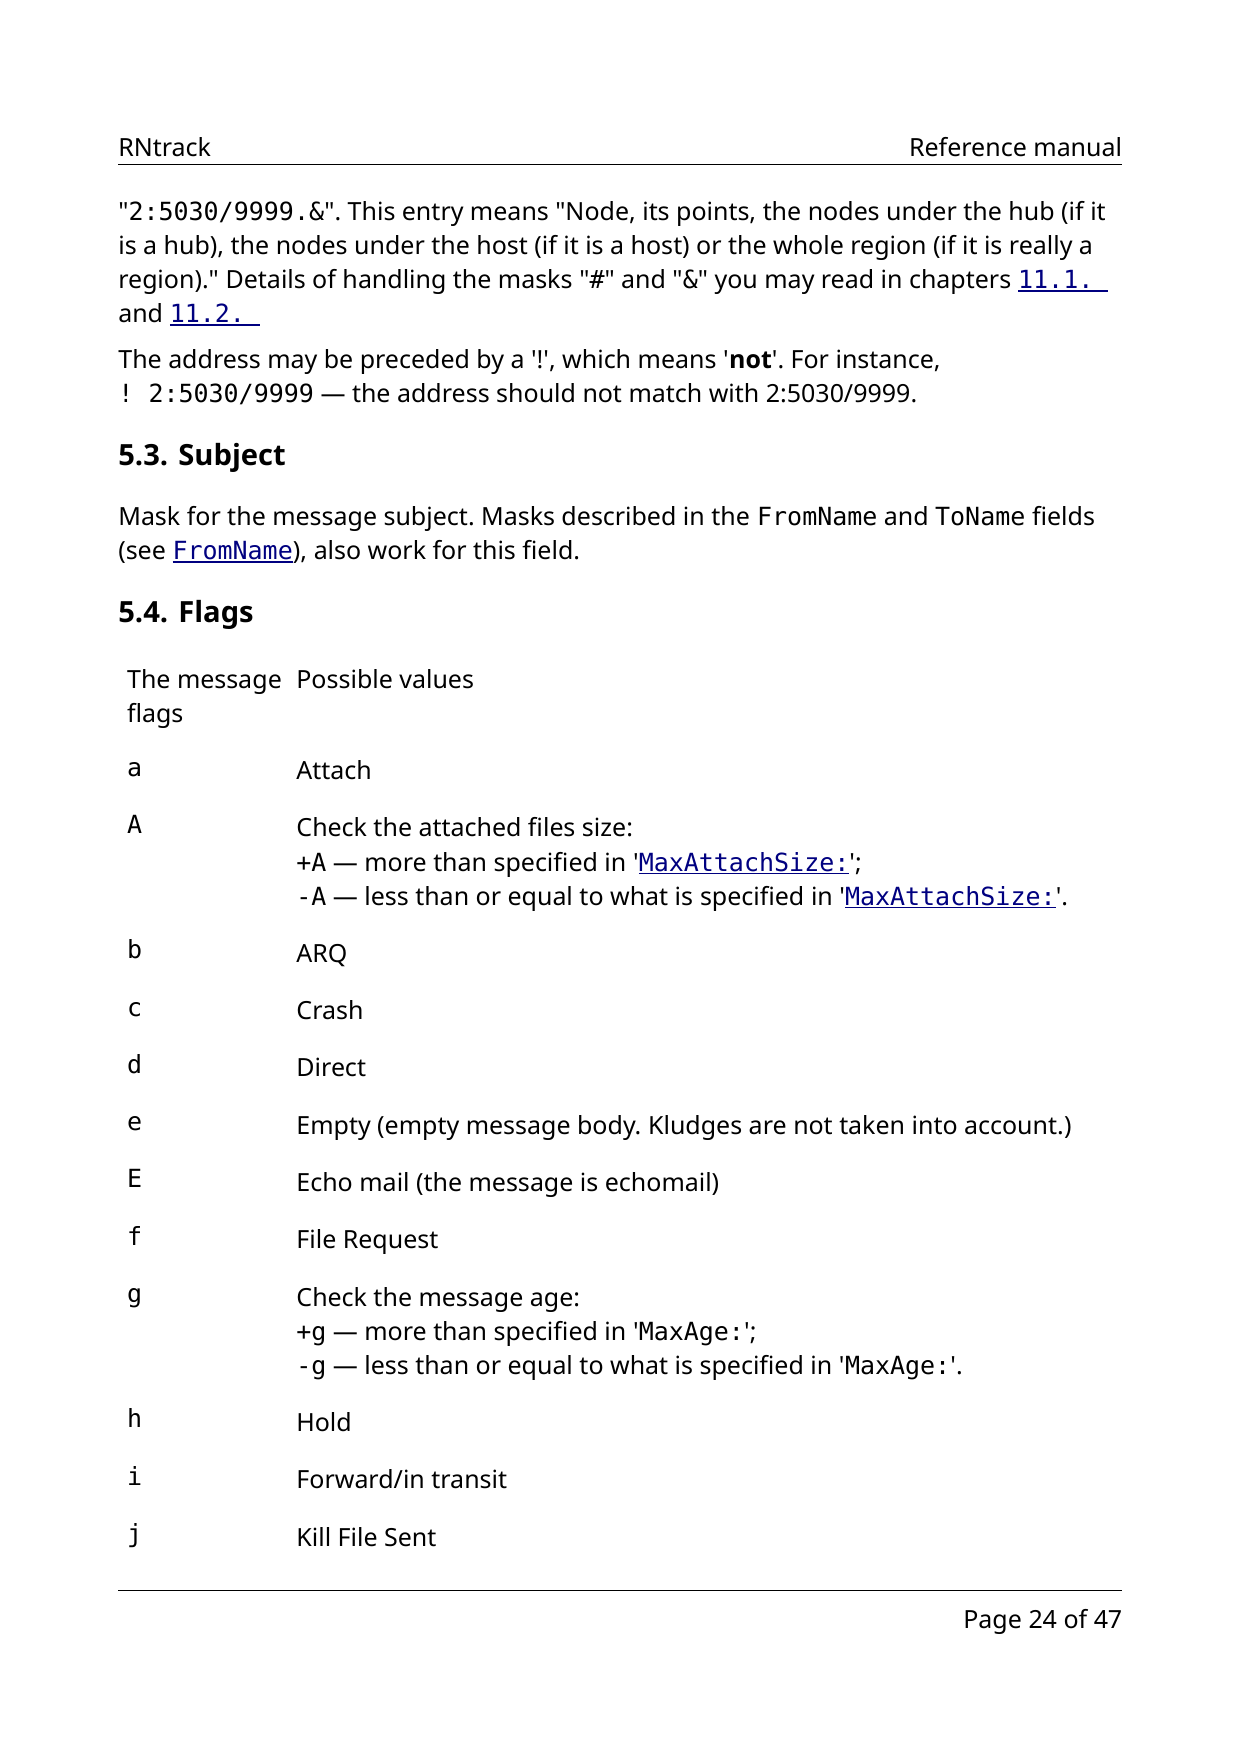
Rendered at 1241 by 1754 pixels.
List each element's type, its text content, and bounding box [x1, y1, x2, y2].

table_cell Empty (empty message body. Kludges are not taken into account.) [290, 1090, 1122, 1147]
table_cell f [121, 1205, 290, 1262]
table_cell j [121, 1502, 290, 1559]
table_cell Direct [290, 1033, 1122, 1090]
table_cell Forward/in transit [290, 1445, 1122, 1502]
table_cell A [121, 793, 290, 918]
text "2:5030/9999.&". This entry means "Node, its points, the nodes under the hub (if it is a hub), the nodes under the host (if it is a host) or the whole region (if it is really a region)." Details of handling the masks "#" and "&" you may read in chapters 11.1 and 11.2 [118, 193, 1122, 330]
table_cell Kill File Sent [290, 1502, 1122, 1559]
text Mask for the message subject. Masks described in the FromName and ToName fields (see FromName), also work for this field. [118, 499, 1122, 567]
table_cell Crash [290, 975, 1122, 1033]
table_cell i [121, 1445, 290, 1502]
subtitle Flags [118, 592, 1122, 631]
subtitle Subject [118, 435, 1122, 474]
table_cell e [121, 1090, 290, 1147]
table_header Possible values [290, 644, 1122, 735]
table_cell ARQ [290, 918, 1122, 975]
table_cell Hold [290, 1387, 1122, 1444]
table_header The message flags [121, 644, 290, 735]
table_cell Echo mail (the message is echomail) [290, 1147, 1122, 1204]
text The address may be preceded by a '!', which means 'not'. For instance, ! 2:5030/9999 — the address should not match with 2:5030/9999. [118, 342, 1122, 410]
table_cell b [121, 918, 290, 975]
table_cell h [121, 1387, 290, 1444]
table_cell Attach [290, 735, 1122, 793]
table_cell E [121, 1147, 290, 1204]
table_cell g [121, 1262, 290, 1387]
table_cell a [121, 735, 290, 793]
table_cell d [121, 1033, 290, 1090]
table_cell c [121, 975, 290, 1033]
table_cell Check the message age: +g — more than specified in 'MaxAge:'; -g — less than or equal to what is specified in 'MaxAge:'. [290, 1262, 1122, 1387]
table_cell File Request [290, 1205, 1122, 1262]
table_cell Check the attached files size: +A — more than specified in 'MaxAttachSize:'; -A — less than or equal to what is specified in 'MaxAttachSize:'. [290, 793, 1122, 918]
